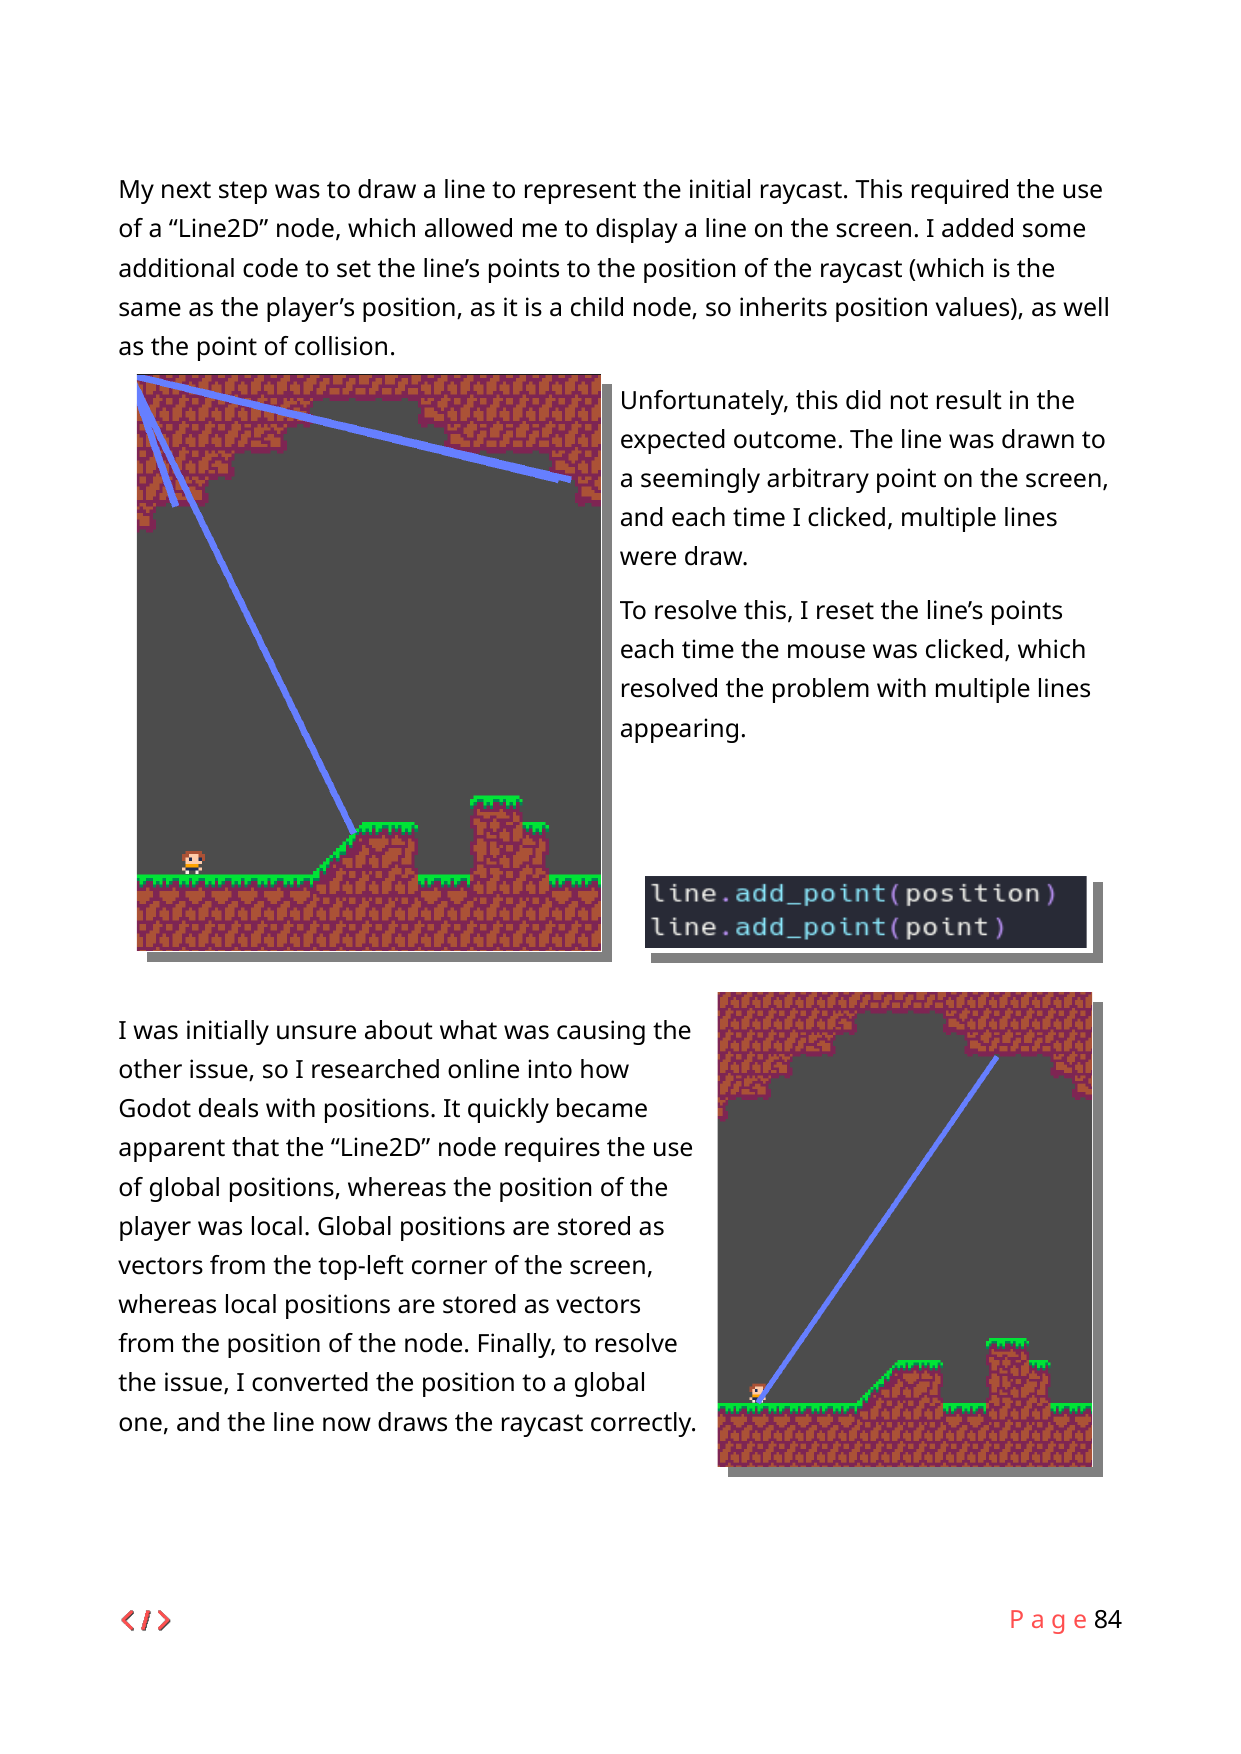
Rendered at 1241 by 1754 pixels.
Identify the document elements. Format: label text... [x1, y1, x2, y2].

text My next step was to draw a line to represent the initial raycast. This required the use of a “Line2D” node, which allowed me to display a line on the screen. I added some additional code to set the line’s points to the position of the raycast (which is the same as the player’s position, as it is a child node, so inherits position values), as well as the point of collision. [118, 172, 1122, 363]
text To resolve this, I reset the line’s points each time the mouse was clicked, which resolved the problem with multiple lines appearing. [612, 593, 1122, 744]
text Unfortunately, this did not result in the expected outcome. The line was drawn to a seemingly arbitrary point on the screen, and each time I clicked, multiple lines were draw. [118, 382, 1122, 573]
picture [146, 403, 602, 952]
text I was initially unsure about what was causing the other issue, so I researched online into how Godot deals with positions. It quickly became apparent that the “Line2D” node requires the use of global positions, whereas the position of the player was local. Global positions are stored as vectors from the top-left corner of the screen, whereas local positions are stored as vectors from the position of the node. Finally, to resolve the issue, I converted the position to a global one, and the line now draws the raycast correctly. [118, 764, 1122, 1464]
text [118, 593, 146, 744]
picture [717, 1016, 1093, 1467]
picture [116, 1591, 175, 1649]
picture [687, 912, 1091, 950]
